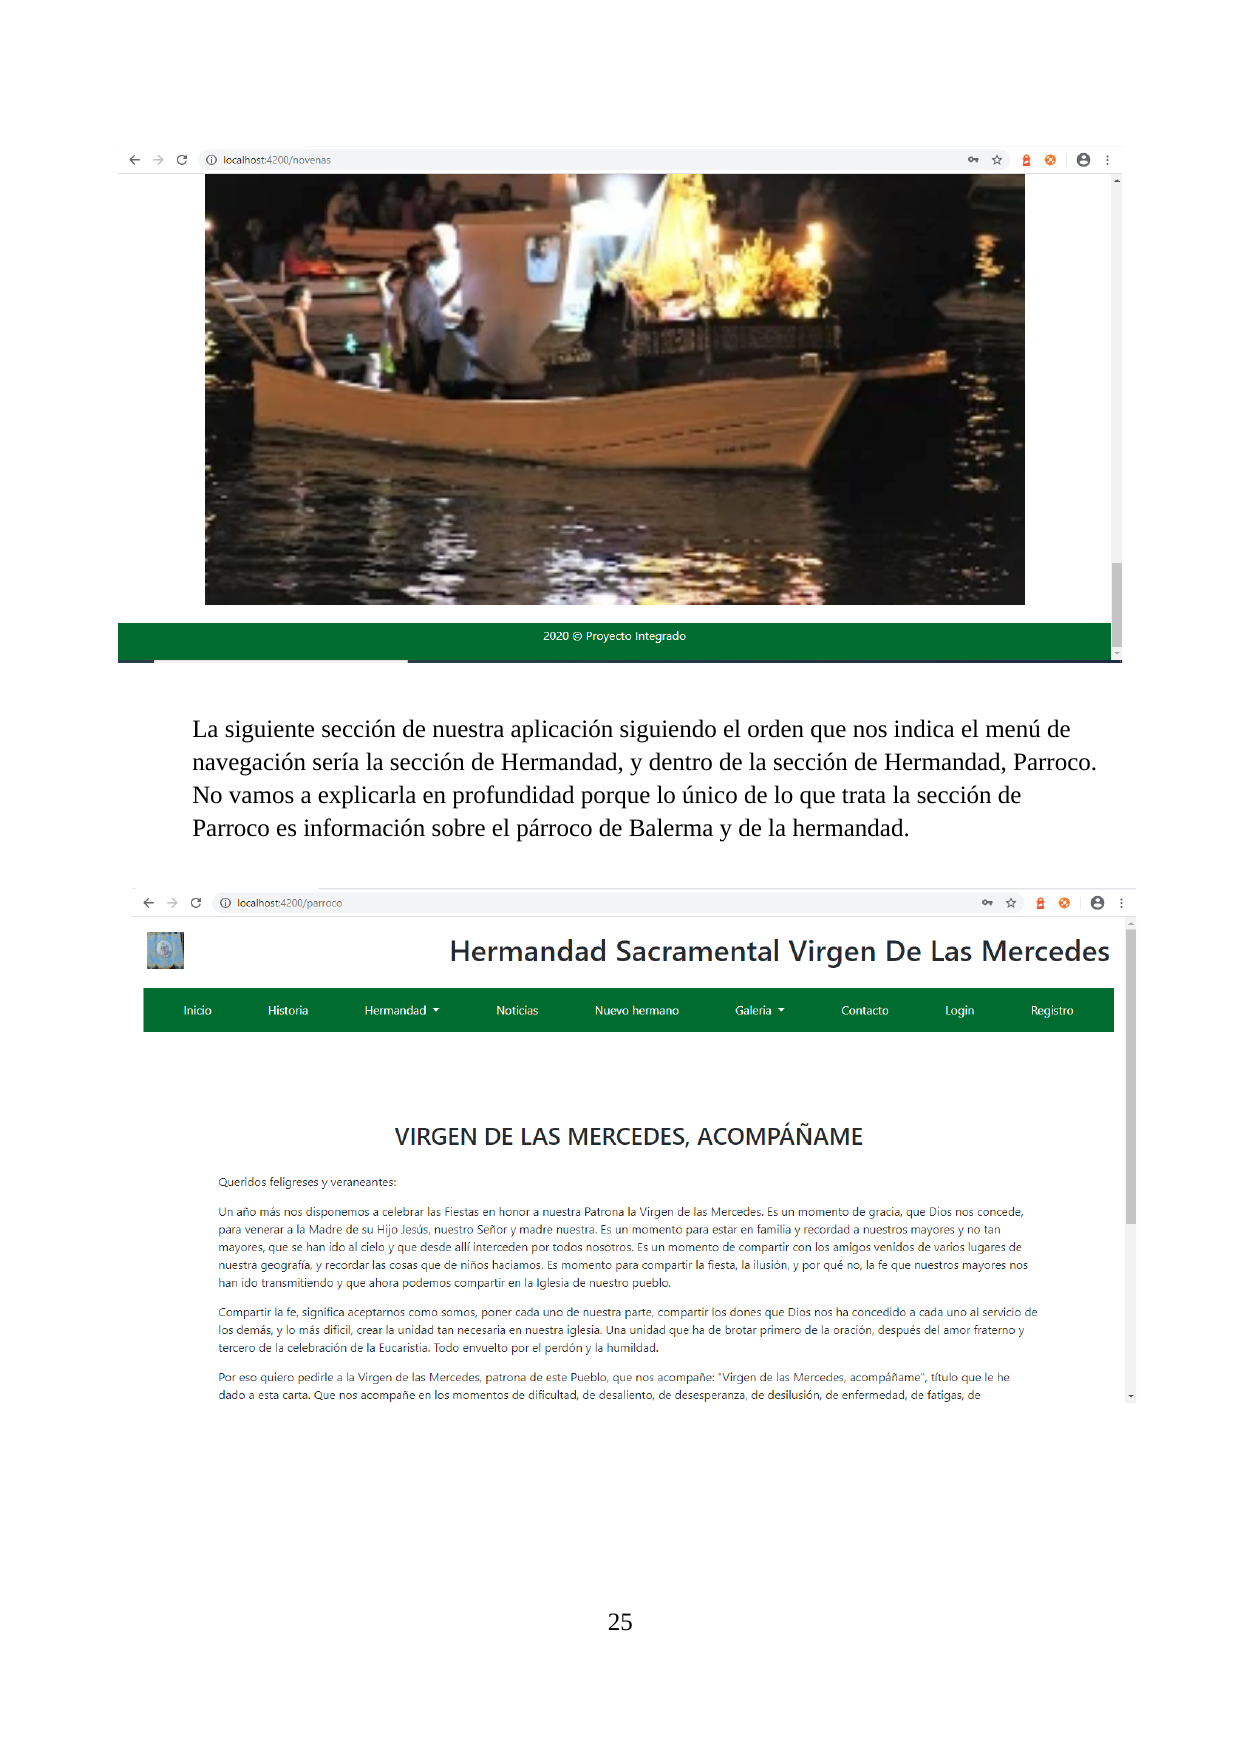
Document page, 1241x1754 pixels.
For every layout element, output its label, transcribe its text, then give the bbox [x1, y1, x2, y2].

picture [132, 888, 1137, 1403]
text La siguiente sección de nuestra aplicación siguiendo el orden que nos indica el menú de navegación sería la sección de Hermandad, y dentro de la sección de Hermandad, Parroco. No vamos a explicarla en profundidad porque lo único de lo que trata la sección de Parroco es información sobre el párroco de Balerma y de la hermandad. [118, 714, 1122, 842]
picture [118, 146, 1123, 663]
